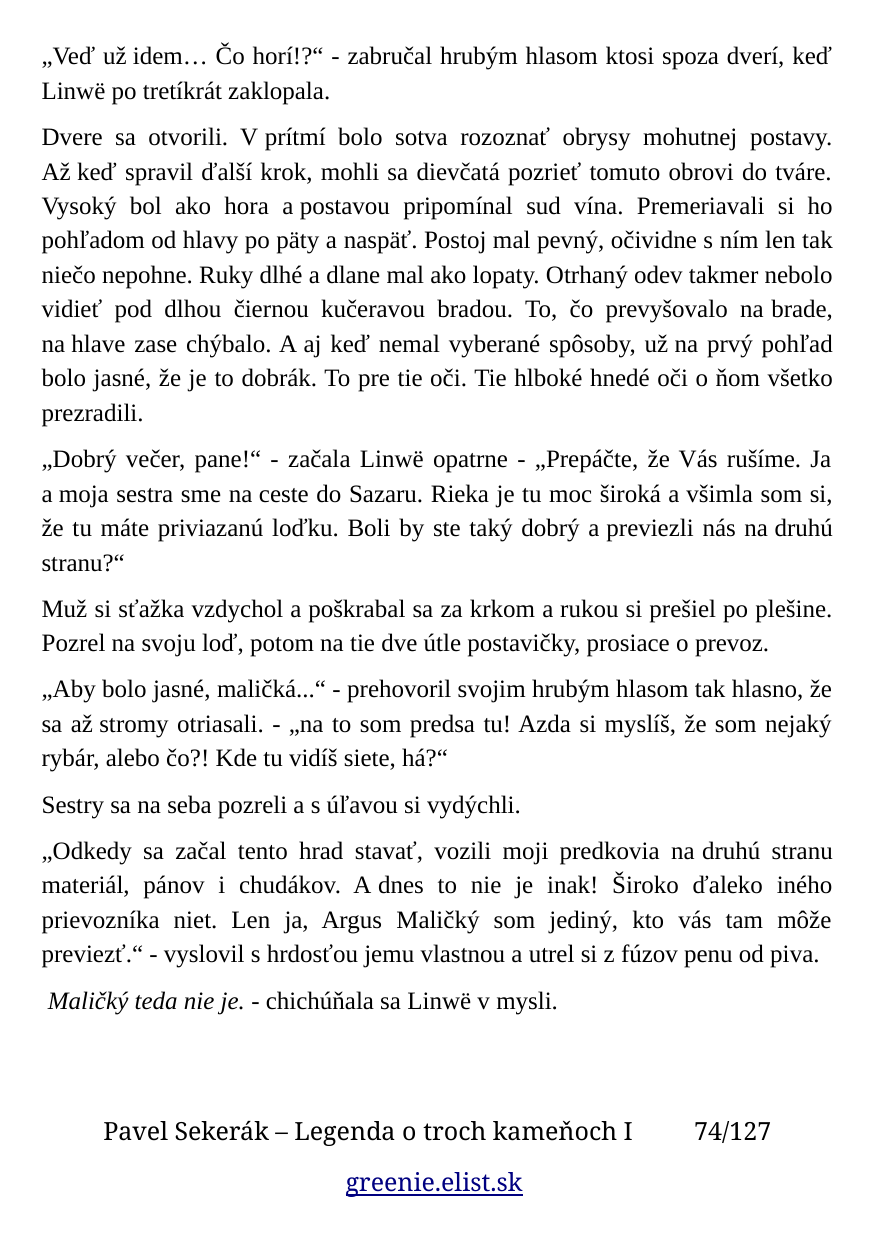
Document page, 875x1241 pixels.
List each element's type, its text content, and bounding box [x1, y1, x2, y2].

text Dvere sa otvorili. V prítmí bolo sotva rozoznať obrysy mohutnej postavy. Až keď spravil ďalší krok, mohli sa dievčatá pozrieť tomuto obrovi do tváre. Vysoký bol ako hora a postavou pripomínal sud vína. Premeriavali si ho pohľadom od hlavy po päty a naspäť. Postoj mal pevný, očividne s ním len tak niečo nepohne. Ruky dlhé a dlane mal ako lopaty. Otrhaný odev takmer nebolo vidieť pod dlhou čiernou kučeravou bradou. To, čo prevyšovalo na brade, na hlave zase chýbalo. A aj keď nemal vyberané spôsoby, už na prvý pohľad bolo jasné, že je to dobrák. To pre tie oči. Tie hlboké hnedé oči o ňom všetko prezradili. [41, 122, 833, 427]
text Muž si sťažka vzdychol a poškrabal sa za krkom a rukou si prešiel po plešine. Pozrel na svoju loď, potom na tie dve útle postavičky, prosiace o prevoz. [41, 594, 833, 657]
text „Dobrý večer, pane!“ - začala Linwë opatrne - „Prepáčte, že Vás rušíme. Ja a moja sestra sme na ceste do Sazaru. Rieka je tu moc široká a všimla som si, že tu máte priviazanú loďku. Boli by ste taký dobrý a previezli nás na druhú stranu?“ [41, 444, 833, 576]
text Maličký teda nie je. - chichúňala sa Linwë v mysli. [41, 986, 833, 1014]
text „Odkedy sa začal tento hrad stavať, vozili moji predkovia na druhú stranu materiál, pánov i chudákov. A dnes to nie je inak! Široko ďaleko iného prievozníka niet. Len ja, Argus Maličký som jediný, kto vás tam môže previezť.“ - vyslovil s hrdosťou jemu vlastnou a utrel si z fúzov penu od piva. [41, 836, 833, 968]
text „Aby bolo jasné, maličká...“ - prehovoril svojim hrubým hlasom tak hlasno, že sa až stromy otriasali. - „na to som predsa tu! Azda si myslíš, že som nejaký rybár, alebo čo?! Kde tu vidíš siete, há?“ [41, 674, 833, 772]
text Sestry sa na seba pozreli a s úľavou si vydýchli. [41, 790, 833, 818]
text „Veď už idem… Čo horí!?“ - zabručal hrubým hlasom ktosi spoza dverí, keď Linwë po tretíkrát zaklopala. [41, 41, 833, 104]
